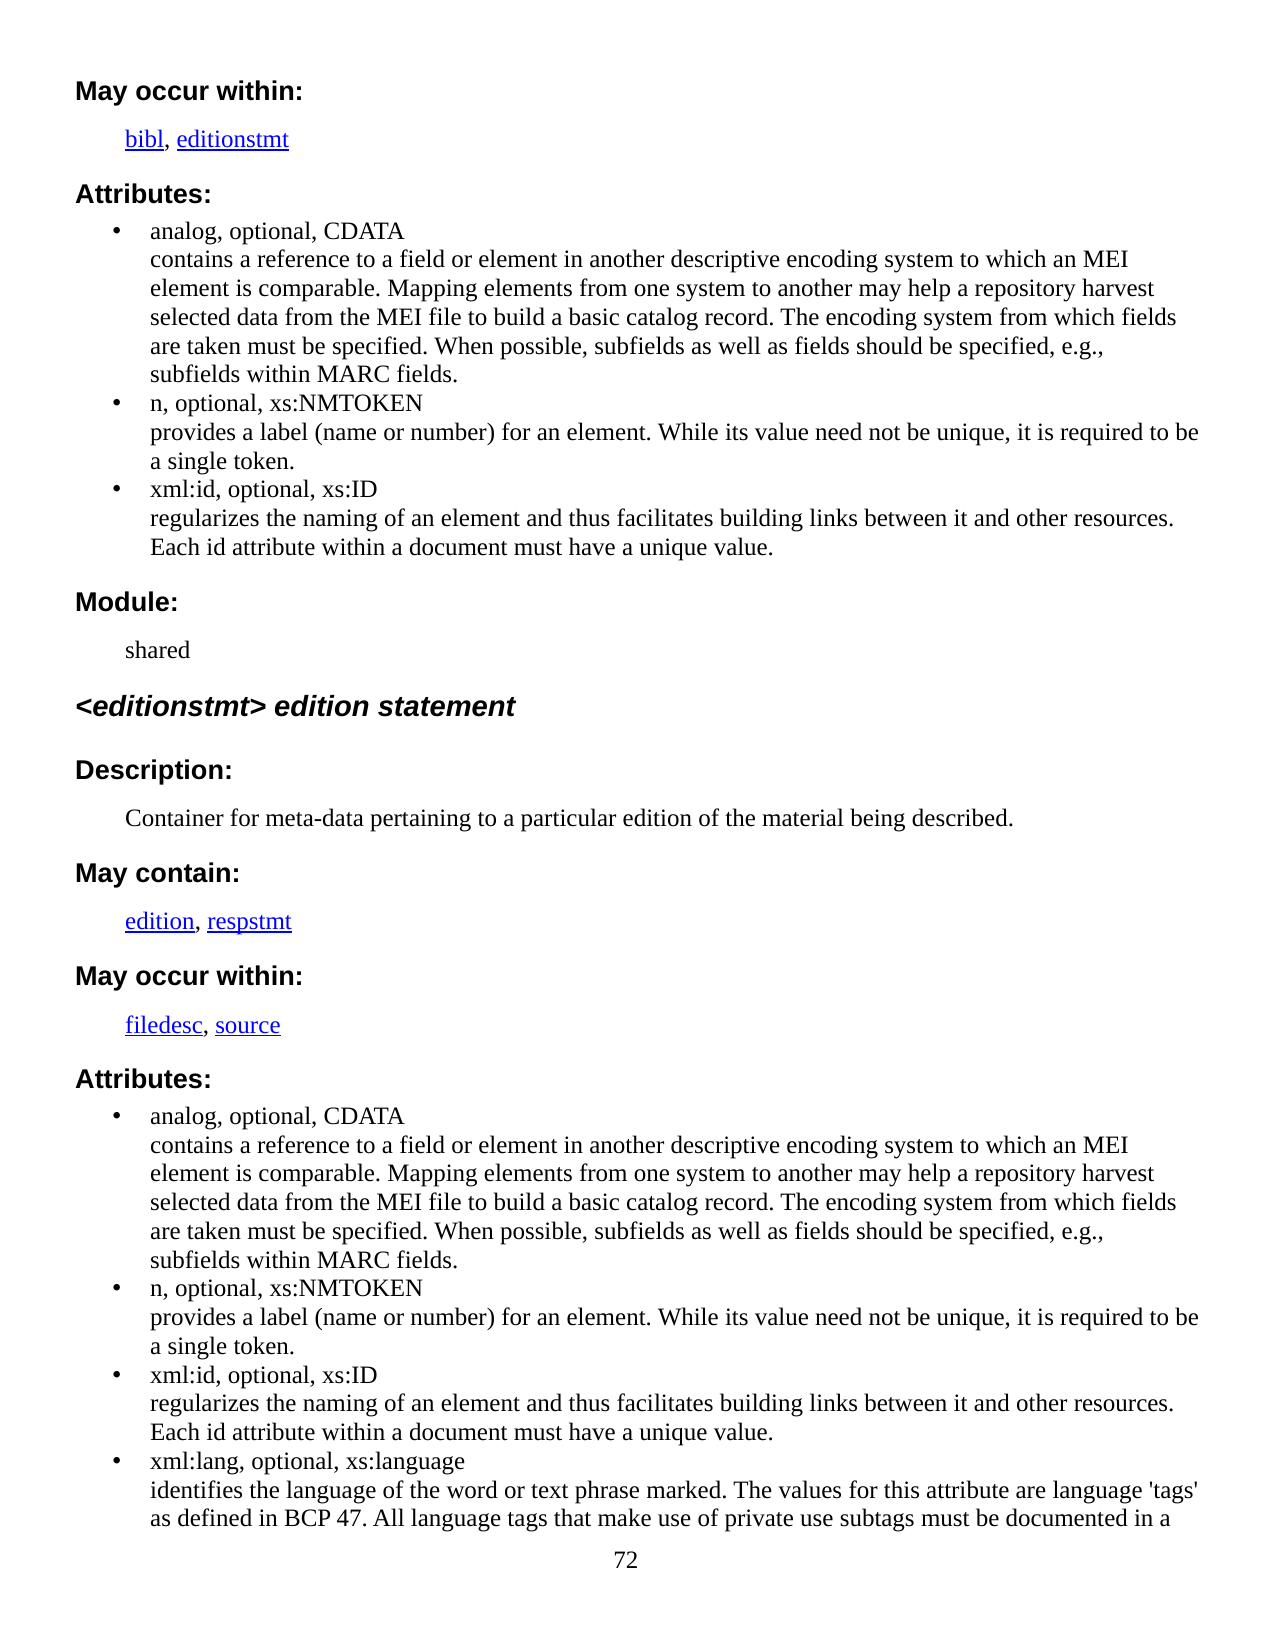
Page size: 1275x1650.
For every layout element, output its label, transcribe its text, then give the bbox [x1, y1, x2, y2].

list n, optional, xs:NMTOKEN provides a label (name or number) for an element. While its value need not be unique, it is required to be a single token. [112, 388, 1200, 474]
subtitle <editionstmt> edition statement [75, 689, 1200, 722]
subtitle May contain: [75, 857, 1200, 888]
list analog, optional, CDATA contains a reference to a field or element in another descriptive encoding system to which an MEI element is comparable. Mapping elements from one system to another may help a repository harvest selected data from the MEI file to build a basic catalog record. The encoding system from which fields are taken must be specified. When possible, subfields as well as fields should be specified, e.g., subfields within MARC fields. [112, 216, 1200, 388]
subtitle May occur within: [75, 960, 1200, 991]
subtitle Attributes: [75, 1063, 1200, 1095]
list xml:lang, optional, xs:language identifies the language of the word or text phrase marked. The values for this attribute are language 'tags' as defined in BCP 47. All language tags that make use of private use subtags must be documented in a [112, 1446, 1200, 1532]
text Container for meta-data pertaining to a particular edition of the material being described. [75, 803, 1200, 832]
subtitle Module: [75, 586, 1200, 617]
text bibl, editionstmt [75, 124, 1200, 153]
list n, optional, xs:NMTOKEN provides a label (name or number) for an element. While its value need not be unique, it is required to be a single token. [112, 1273, 1200, 1360]
subtitle May occur within: [75, 75, 1200, 106]
list analog, optional, CDATA contains a reference to a field or element in another descriptive encoding system to which an MEI element is comparable. Mapping elements from one system to another may help a repository harvest selected data from the MEI file to build a basic catalog record. The encoding system from which fields are taken must be specified. When possible, subfields as well as fields should be specified, e.g., subfields within MARC fields. [112, 1101, 1200, 1273]
list xml:id, optional, xs:ID regularizes the naming of an element and thus facilitates building links between it and other resources. Each id attribute within a document must have a unique value. [112, 474, 1200, 561]
subtitle Attributes: [75, 178, 1200, 209]
text shared [75, 635, 1200, 664]
subtitle Description: [75, 754, 1200, 785]
text filedesc, source [75, 1010, 1200, 1038]
list xml:id, optional, xs:ID regularizes the naming of an element and thus facilitates building links between it and other resources. Each id attribute within a document must have a unique value. [112, 1360, 1200, 1446]
text edition, respstmt [75, 906, 1200, 935]
